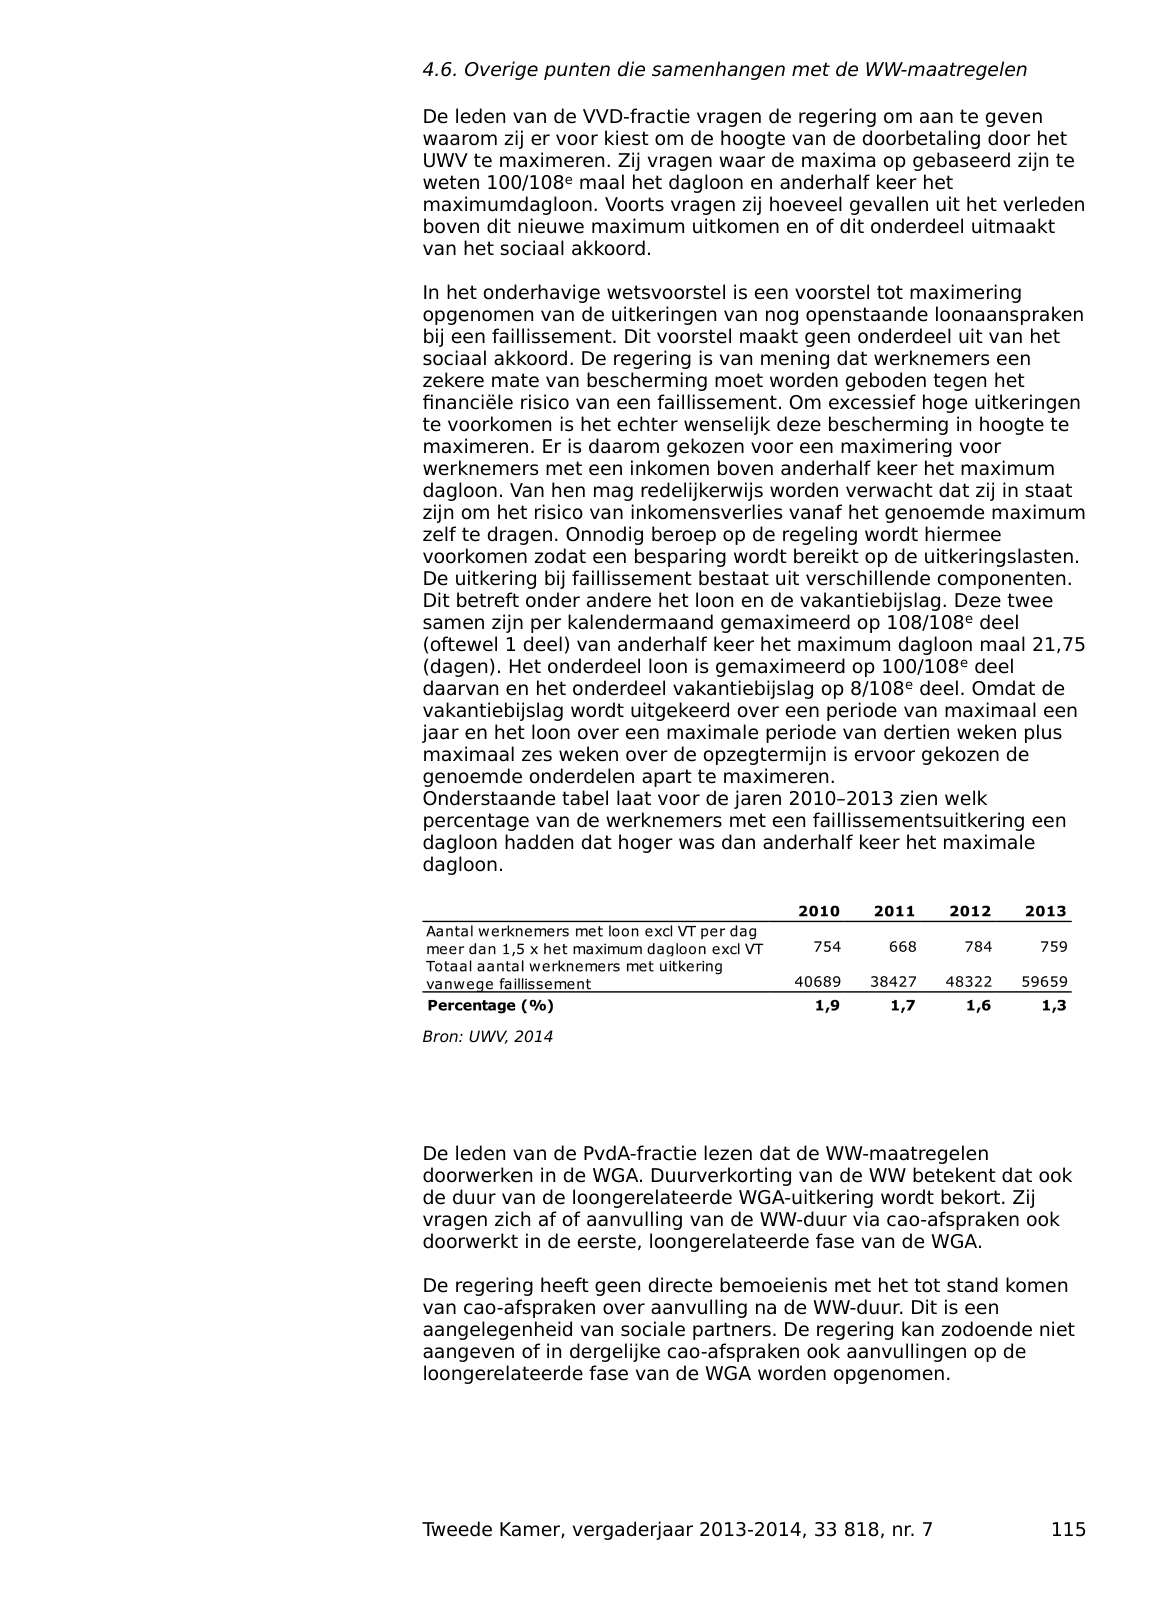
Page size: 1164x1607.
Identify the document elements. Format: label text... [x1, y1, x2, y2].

text De regering heeft geen directe bemoeienis met het tot stand komen van cao-afspraken over aanvulling na de WW-duur. Dit is een aangelegenheid van sociale partners. De regering kan zodoende niet aangeven of in dergelijke cao-afspraken ook aanvullingen op de loongerelateerde fase van de WGA worden opgenomen. [422, 1275, 1087, 1385]
subtitle 4.6. Overige punten die samenhangen met de WW-maatregelen [422, 59, 1087, 81]
text De leden van de VVD-fractie vragen de regering om aan te geven waarom zij er voor kiest om de hoogte van de doorbetaling door het UWV te maximeren. Zij vragen waar de maxima op gebaseerd zijn te weten 100/108e maal het dagloon en anderhalf keer het maximumdagloon. Voorts vragen zij hoeveel gevallen uit het verleden boven dit nieuwe maximum uitkomen en of dit onderdeel uitmaakt van het sociaal akkoord. [422, 106, 1087, 260]
text In het onderhavige wetsvoorstel is een voorstel tot maximering opgenomen van de uitkeringen van nog openstaande loonaanspraken bij een faillissement. Dit voorstel maakt geen onderdeel uit van het sociaal akkoord. De regering is van mening dat werknemers een zekere mate van bescherming moet worden geboden tegen het financiële risico van een faillissement. Om excessief hoge uitkeringen te voorkomen is het echter wenselijk deze bescherming in hoogte te maximeren. Er is daarom gekozen voor een maximering voor werknemers met een inkomen boven anderhalf keer het maximum dagloon. Van hen mag redelijkerwijs worden verwacht dat zij in staat zijn om het risico van inkomensverlies vanaf het genoemde maximum zelf te dragen. Onnodig beroep op de regeling wordt hiermee voorkomen zodat een besparing wordt bereikt op de uitkeringslasten. [422, 282, 1087, 568]
text Bron: UWV, 2014 [422, 1028, 1072, 1046]
text De leden van de PvdA-fractie lezen dat de WW-maatregelen doorwerken in de WGA. Duurverkorting van de WW betekent dat ook de duur van de loongerelateerde WGA-uitkering wordt bekort. Zij vragen zich af of aanvulling van de WW-duur via cao-afspraken ook doorwerkt in de eerste, loongerelateerde fase van de WGA. [422, 1143, 1087, 1253]
text De uitkering bij faillissement bestaat uit verschillende componenten. Dit betreft onder andere het loon en de vakantiebijslag. Deze twee samen zijn per kalendermaand gemaximeerd op 108/108e deel (oftewel 1 deel) van anderhalf keer het maximum dagloon maal 21,75 (dagen). Het onderdeel loon is gemaximeerd op 100/108e deel daarvan en het onderdeel vakantiebijslag op 8/108e deel. Omdat de vakantiebijslag wordt uitgekeerd over een periode van maximaal een jaar en het loon over een maximale periode van dertien weken plus maximaal zes weken over de opzegtermijn is ervoor gekozen de genoemde onderdelen apart te maximeren. [422, 568, 1087, 788]
text Onderstaande tabel laat voor de jaren 2010–2013 zien welk percentage van de werknemers met een faillissementsuitkering een dagloon hadden dat hoger was dan anderhalf keer het maximale dagloon. [422, 788, 1087, 876]
picture [422, 897, 1072, 1016]
